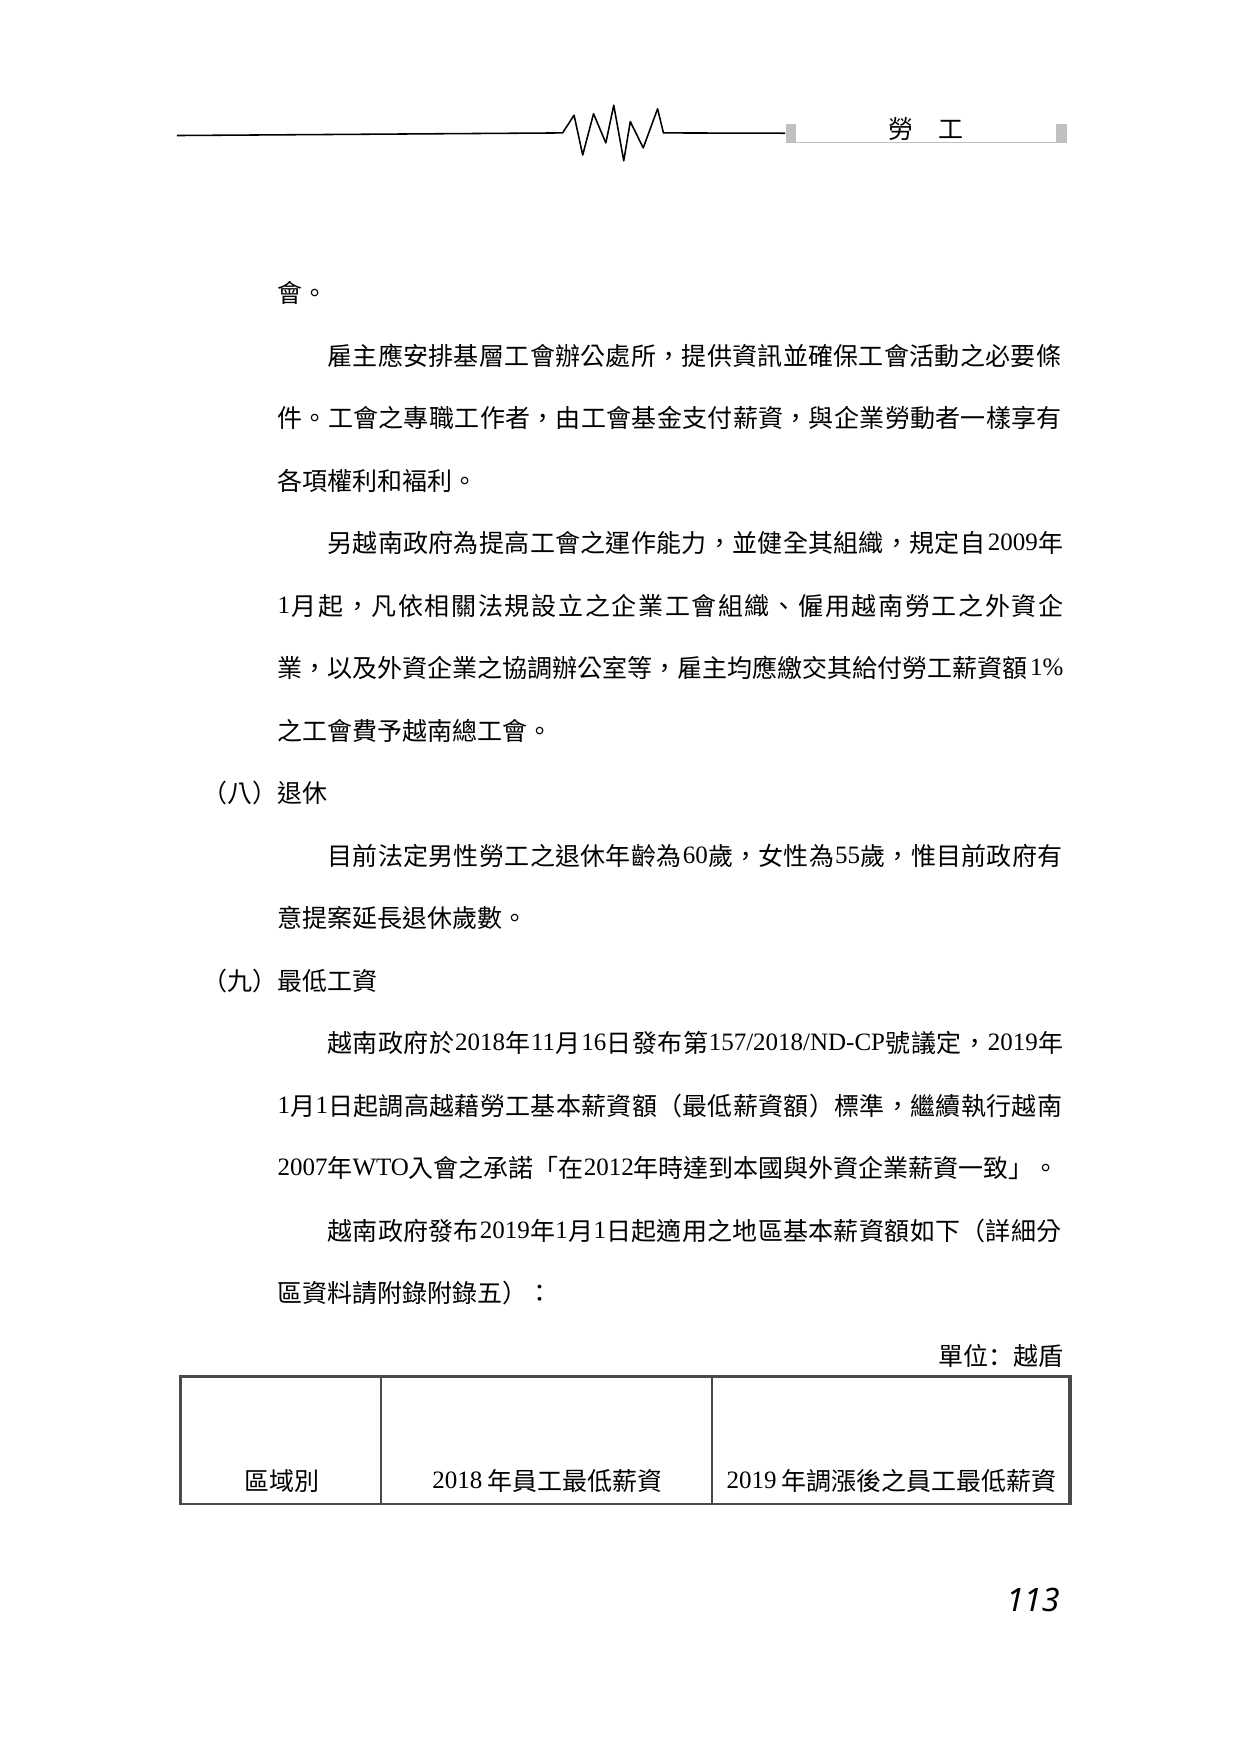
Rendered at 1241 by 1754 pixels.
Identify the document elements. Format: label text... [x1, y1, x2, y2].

text 越南政府於2018年11月16日發布第157/2018/ND-CP號議定，2019年1月1日起調高越藉勞工基本薪資額（最低薪資額）標準，繼續執行越南2007年WTO入會之承諾「在2012年時達到本國與外資企業薪資一致」。 [277, 1000, 1063, 1188]
text 雇主應安排基層工會辦公處所，提供資訊並確保工會活動之必要條件。工會之專職工作者，由工會基金支付薪資，與企業勞動者一樣享有各項權利和褔利。 [277, 313, 1063, 500]
text 越南政府發布2019年1月1日起適用之地區基本薪資額如下（詳細分區資料請附錄附錄五）： [277, 1188, 1063, 1313]
text （九）最低工資 [202, 938, 1063, 1000]
table_header 區域別 [182, 1378, 380, 1503]
table_header 2019年調漲後之員工最低薪資 [713, 1378, 1068, 1503]
text 會。 [277, 250, 1063, 313]
table_header 2018年員工最低薪資 [382, 1378, 711, 1503]
text （八）退休 [202, 750, 1063, 813]
text 目前法定男性勞工之退休年齡為60歲，女性為55歲，惟目前政府有意提案延長退休歲數。 [277, 813, 1063, 938]
text 單位：越盾 [177, 1313, 1063, 1375]
text 另越南政府為提高工會之運作能力，並健全其組織，規定自2009年1月起，凡依相關法規設立之企業工會組織、僱用越南勞工之外資企業，以及外資企業之協調辦公室等，雇主均應繳交其給付勞工薪資額1%之工會費予越南總工會。 [277, 500, 1063, 750]
